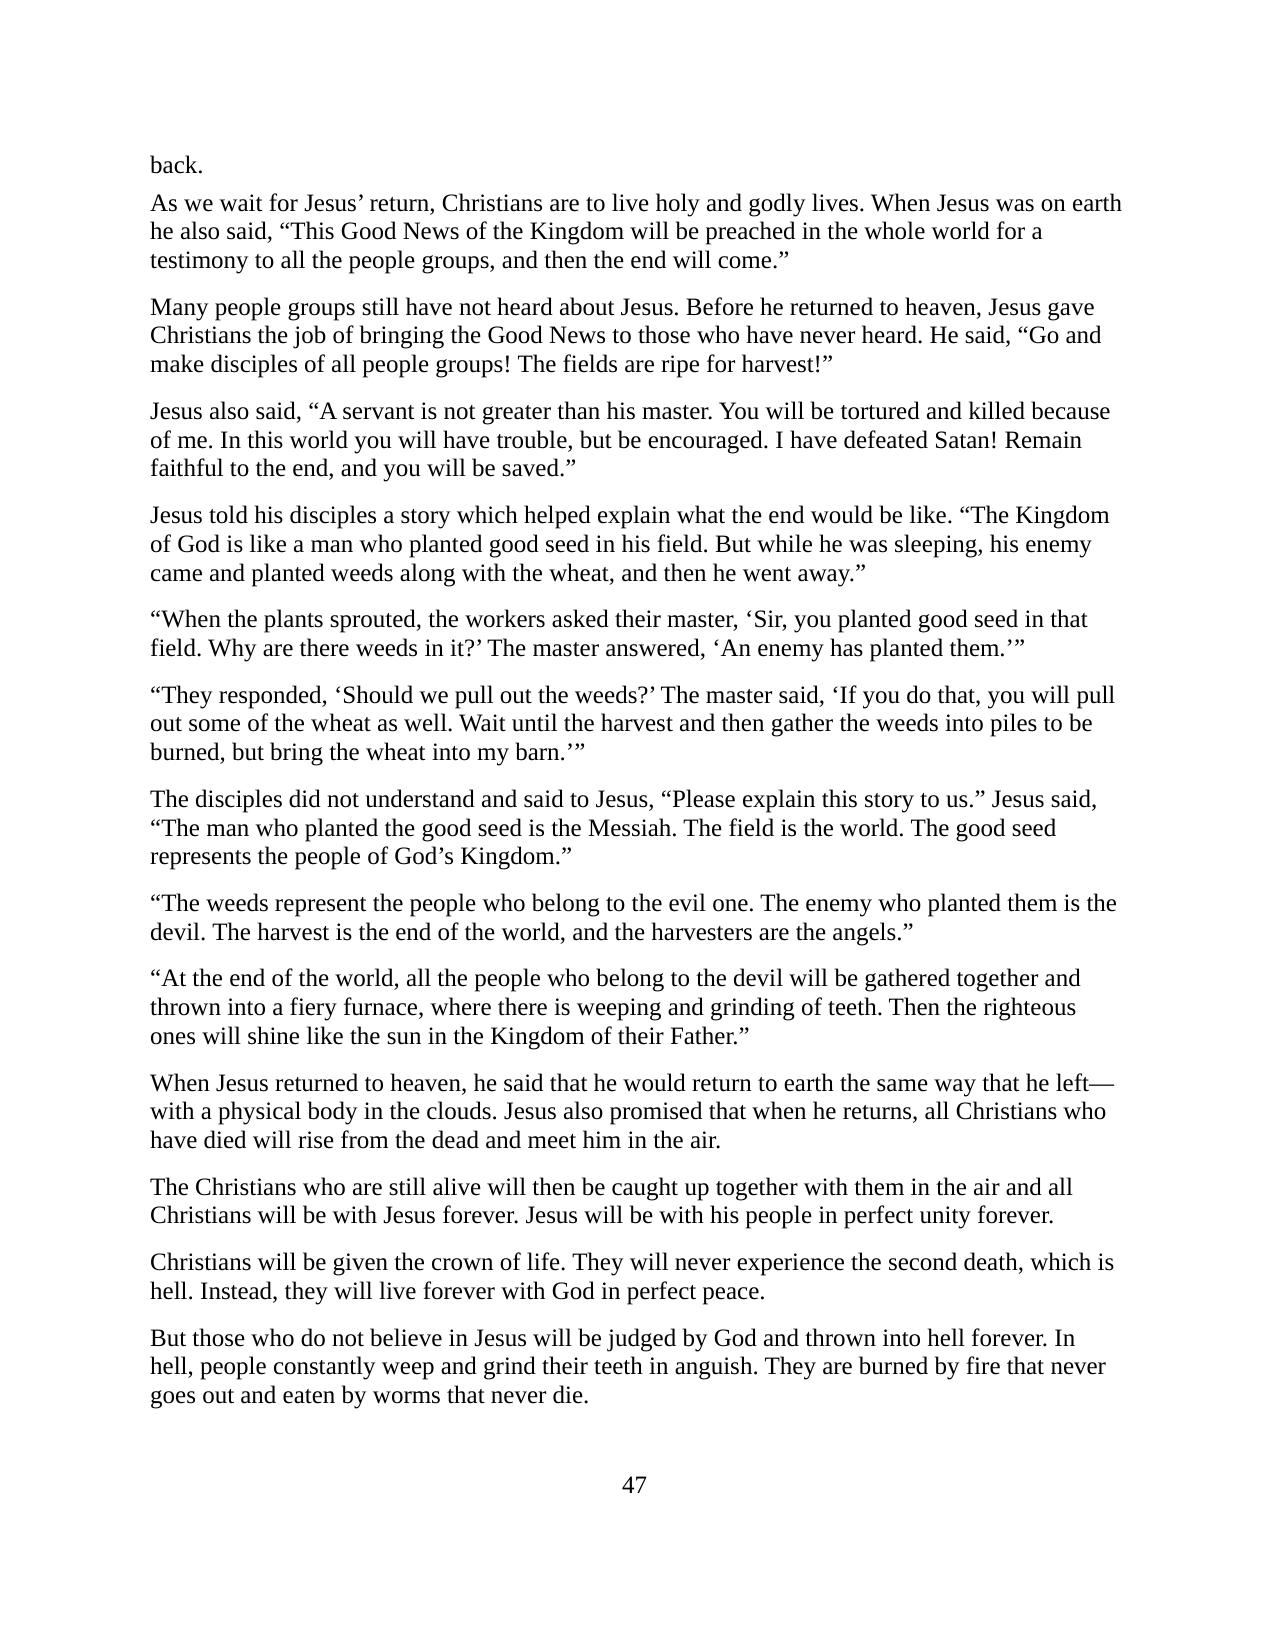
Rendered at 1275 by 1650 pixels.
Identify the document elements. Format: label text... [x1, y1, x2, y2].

text “When the plants sprouted, the workers asked their master, ‘Sir, you planted good seed in that field. Why are there weeds in it?’ The master answered, ‘An enemy has planted them.’” [150, 604, 1125, 662]
text “At the end of the world, all the people who belong to the devil will be gathered together and thrown into a fiery furnace, where there is weeping and grinding of teeth. Then the righteous ones will shine like the sun in the Kingdom of their Father.” [150, 963, 1125, 1050]
text But those who do not believe in Jesus will be judged by God and thrown into hell forever. In hell, people constantly weep and grind their teeth in anguish. They are burned by fire that never goes out and eaten by worms that never die. [150, 1323, 1125, 1409]
text Many people groups still have not heard about Jesus. Before he returned to heaven, Jesus gave Christians the job of bringing the Good News to those who have never heard. He said, “Go and make disciples of all people groups! The fields are ripe for harvest!” [150, 292, 1125, 378]
text The disciples did not understand and said to Jesus, “Please explain this story to us.” Jesus said, “The man who planted the good seed is the Messiah. The field is the world. The good seed represents the people of God’s Kingdom.” [150, 784, 1125, 870]
text Christians will be given the crown of life. They will never experience the second death, which is hell. Instead, they will live forever with God in perfect peace. [150, 1247, 1125, 1305]
text When Jesus returned to heaven, he said that he would return to earth the same way that he left—with a physical body in the clouds. Jesus also promised that when he returns, all Christians who have died will rise from the dead and meet him in the air. [150, 1068, 1125, 1154]
text back. [150, 150, 1125, 179]
text The Christians who are still alive will then be caught up together with them in the air and all Christians will be with Jesus forever. Jesus will be with his people in perfect unity forever. [150, 1172, 1125, 1229]
text “They responded, ‘Should we pull out the weeds?’ The master said, ‘If you do that, you will pull out some of the wheat as well. Wait until the harvest and then gather the weeds into piles to be burned, but bring the wheat into my barn.’” [150, 680, 1125, 766]
text As we wait for Jesus’ return, Christians are to live holy and godly lives. When Jesus was on earth he also said, “This Good News of the Kingdom will be preached in the whole world for a testimony to all the people groups, and then the end will come.” [150, 188, 1125, 274]
text Jesus also said, “A servant is not greater than his master. You will be tortured and killed because of me. In this world you will have trouble, but be encouraged. I have defeated Satan! Remain faithful to the end, and you will be saved.” [150, 396, 1125, 482]
text Jesus told his disciples a story which helped explain what the end would be like. “The Kingdom of God is like a man who planted good seed in his field. But while he was sleeping, his enemy came and planted weeds along with the wheat, and then he went away.” [150, 500, 1125, 586]
text “The weeds represent the people who belong to the evil one. The enemy who planted them is the devil. The harvest is the end of the world, and the harvesters are the angels.” [150, 888, 1125, 946]
